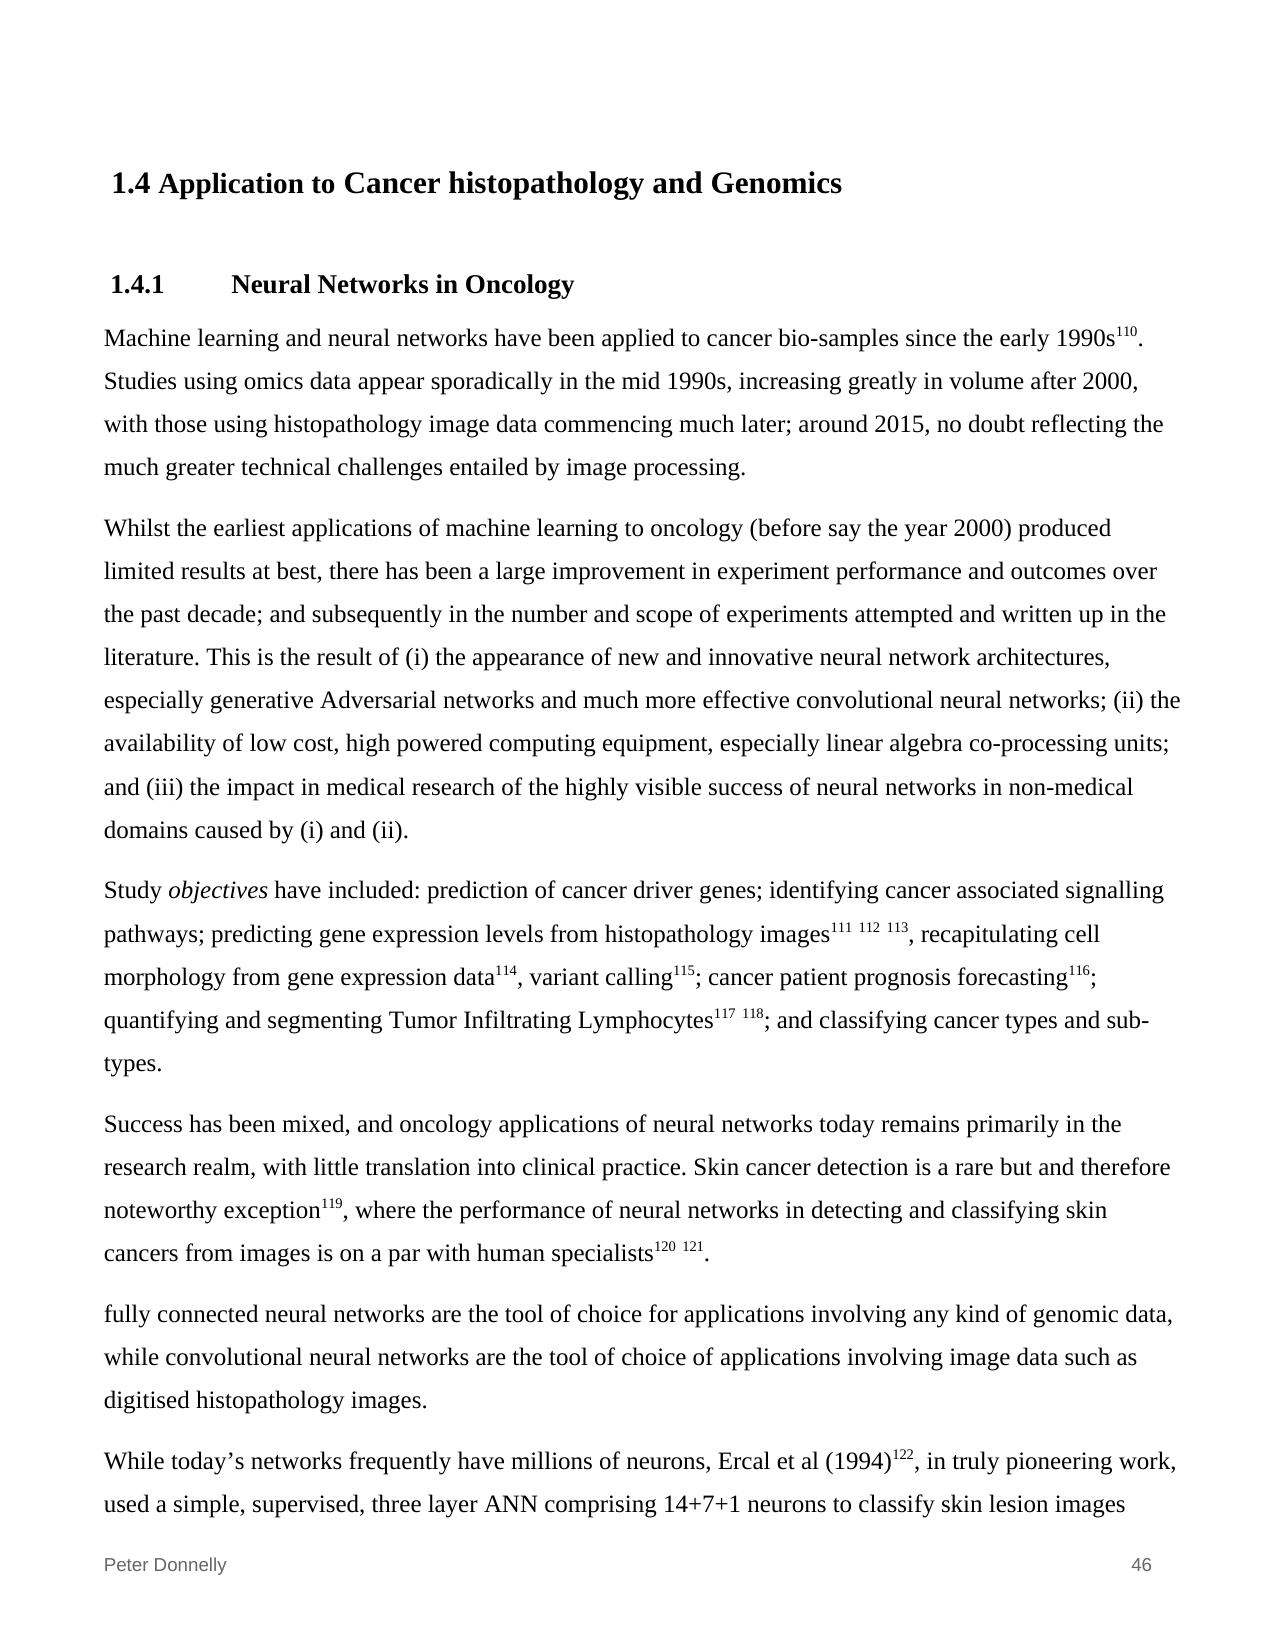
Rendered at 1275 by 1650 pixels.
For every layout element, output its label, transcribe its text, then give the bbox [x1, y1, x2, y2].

text Whilst the earliest applications of machine learning to oncology (before say the year 2000) produced limited results at best, there has been a large improvement in experiment performance and outcomes over the past decade; and subsequently in the number and scope of experiments attempted and written up in the literature. This is the result of (i) the appearance of new and innovative neural network architectures, especially generative Adversarial networks and much more effective convolutional neural networks; (ii) the availability of low cost, high powered computing equipment, especially linear algebra co-processing units; and (iii) the impact in medical research of the highly visible success of neural networks in non-medical domains caused by (i) and (ii). [103, 513, 1181, 843]
subtitle Application to Cancer histopathology and Genomics [103, 164, 1181, 200]
text Machine learning and neural networks have been applied to cancer bio-samples since the early 1990s. Studies using omics data appear sporadically in the mid 1990s, increasing greatly in volume after 2000, with those using histopathology image data commencing much later; around 2015, no doubt reflecting the much greater technical challenges entailed by image processing. [103, 323, 1181, 481]
text Success has been mixed, and oncology applications of neural networks today remains primarily in the research realm, with little translation into clinical practice. Skin cancer detection is a rare but and therefore noteworthy exception, where the performance of neural networks in detecting and classifying skin cancers from images is on a par with human specialists . [103, 1109, 1181, 1267]
subtitle Neural Networks in Oncology [103, 268, 1181, 299]
text fully connected neural networks are the tool of choice for applications involving any kind of genomic data, while convolutional neural networks are the tool of choice of applications involving image data such as digitised histopathology images. [103, 1299, 1181, 1414]
text Study objectives have included: prediction of cancer driver genes; identifying cancer associated signalling pathways; predicting gene expression levels from histopathology images , recapitulating cell morphology from gene expression data, variant calling; cancer patient prognosis forecasting; quantifying and segmenting Tumor Infiltrating Lymphocytes ; and classifying cancer types and sub-types. [103, 876, 1181, 1077]
text While today’s networks frequently have millions of neurons, Ercal et al (1994), in truly pioneering work, used a simple, supervised, three layer ANN comprising 14+7+1 neurons to classify skin lesion images [103, 1446, 1181, 1518]
